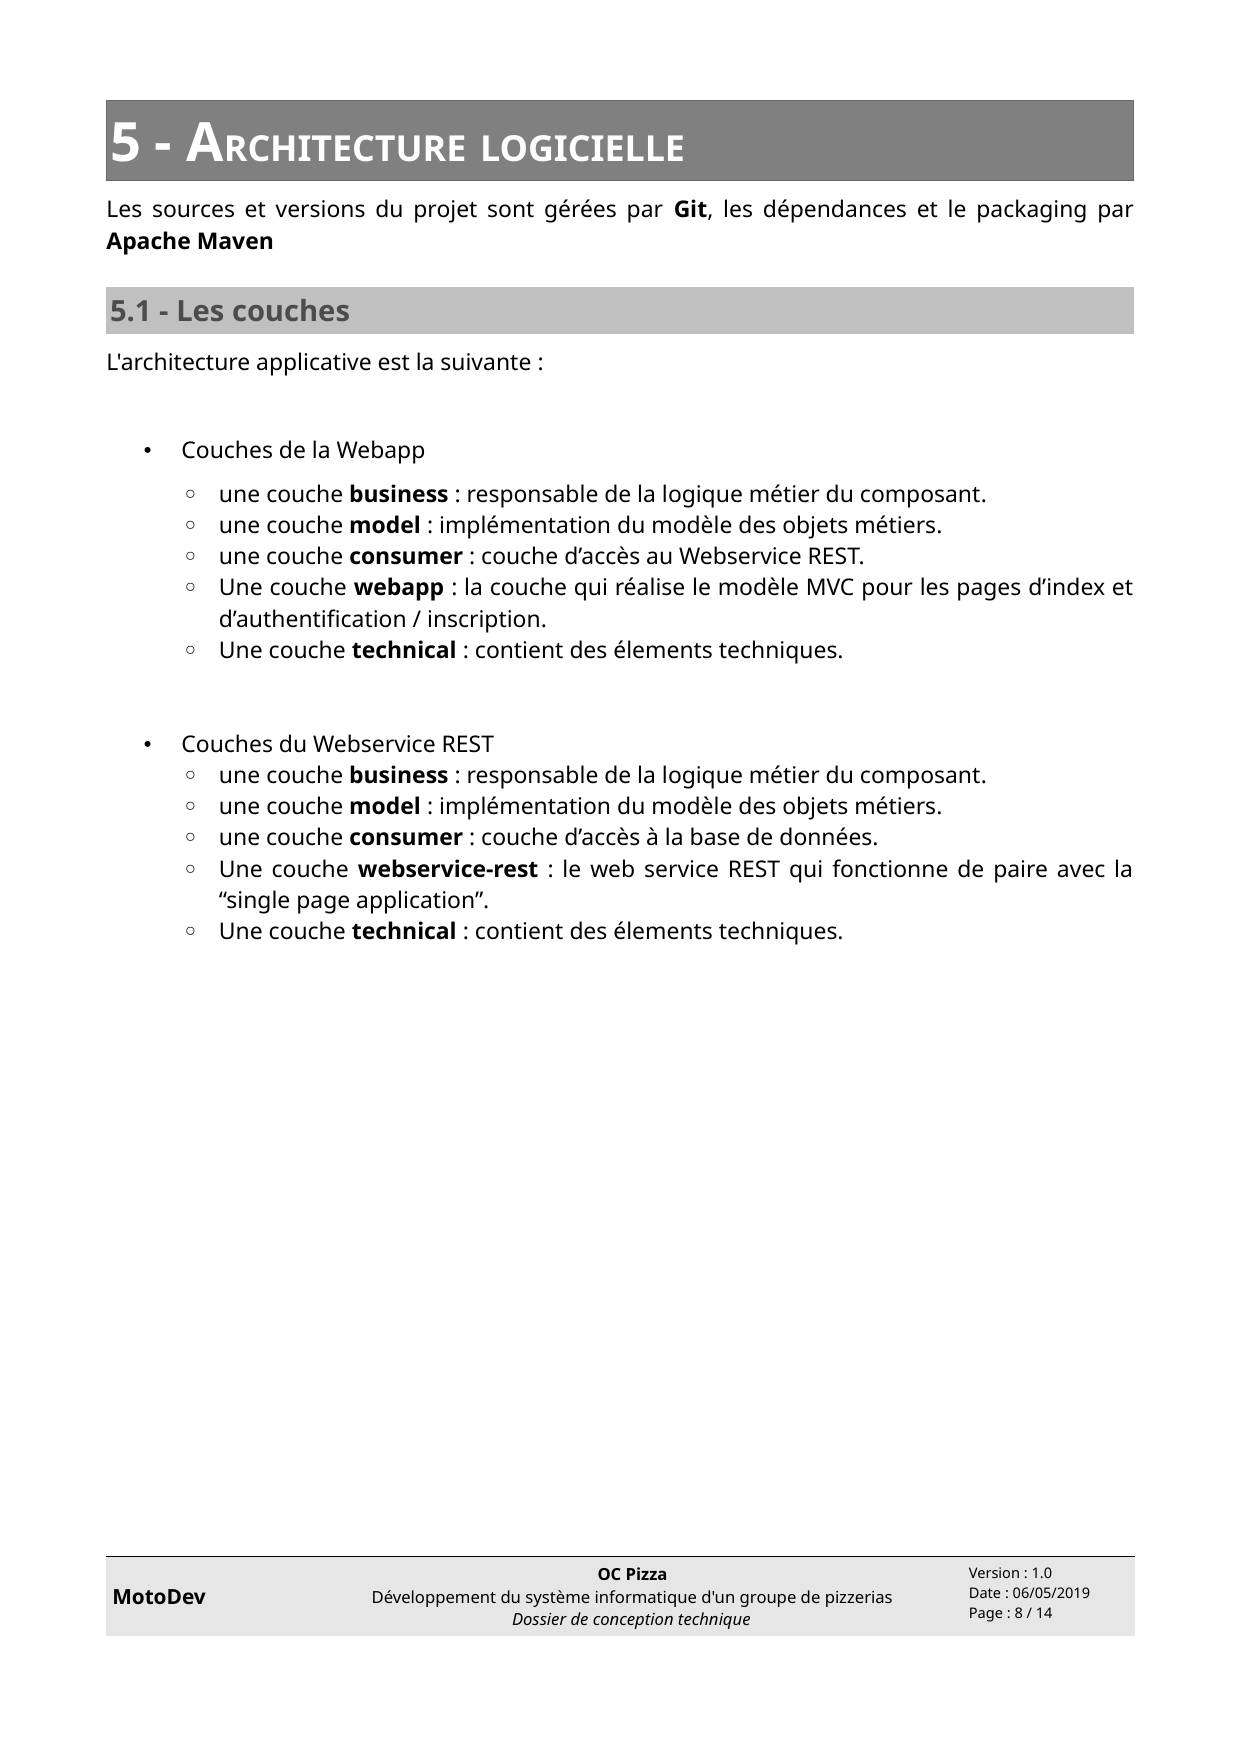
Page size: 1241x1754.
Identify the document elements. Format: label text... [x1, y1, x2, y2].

list Une couche webapp : la couche qui réalise le modèle MVC pour les pages d’index et d’authentification / inscription. [181, 571, 1134, 634]
list Une couche webservice-rest : le web service REST qui fonctionne de paire avec la “single page application”. [181, 852, 1134, 915]
list une couche model : implémentation du modèle des objets métiers. [181, 509, 1134, 540]
list une couche consumer : couche d’accès au Webservice REST. [181, 540, 1134, 571]
text L'architecture applicative est la suivante : [106, 346, 1134, 377]
text Les sources et versions du projet sont gérées par Git, les dépendances et le packaging par Apache Maven [106, 193, 1134, 256]
subtitle Les couches [107, 288, 1133, 333]
list une couche business : responsable de la logique métier du composant. [181, 477, 1134, 509]
list une couche consumer : couche d’accès à la base de données. [181, 821, 1134, 852]
list Une couche technical : contient des élements techniques. [181, 915, 1134, 946]
list une couche model : implémentation du modèle des objets métiers. [181, 790, 1134, 821]
subtitle Architecture logicielle [107, 101, 1133, 180]
list une couche business : responsable de la logique métier du composant. [181, 759, 1134, 790]
list Couches de la Webapp [144, 434, 1134, 465]
list Une couche technical : contient des élements techniques. [181, 634, 1134, 665]
list Couches du Webservice REST [144, 727, 1134, 759]
